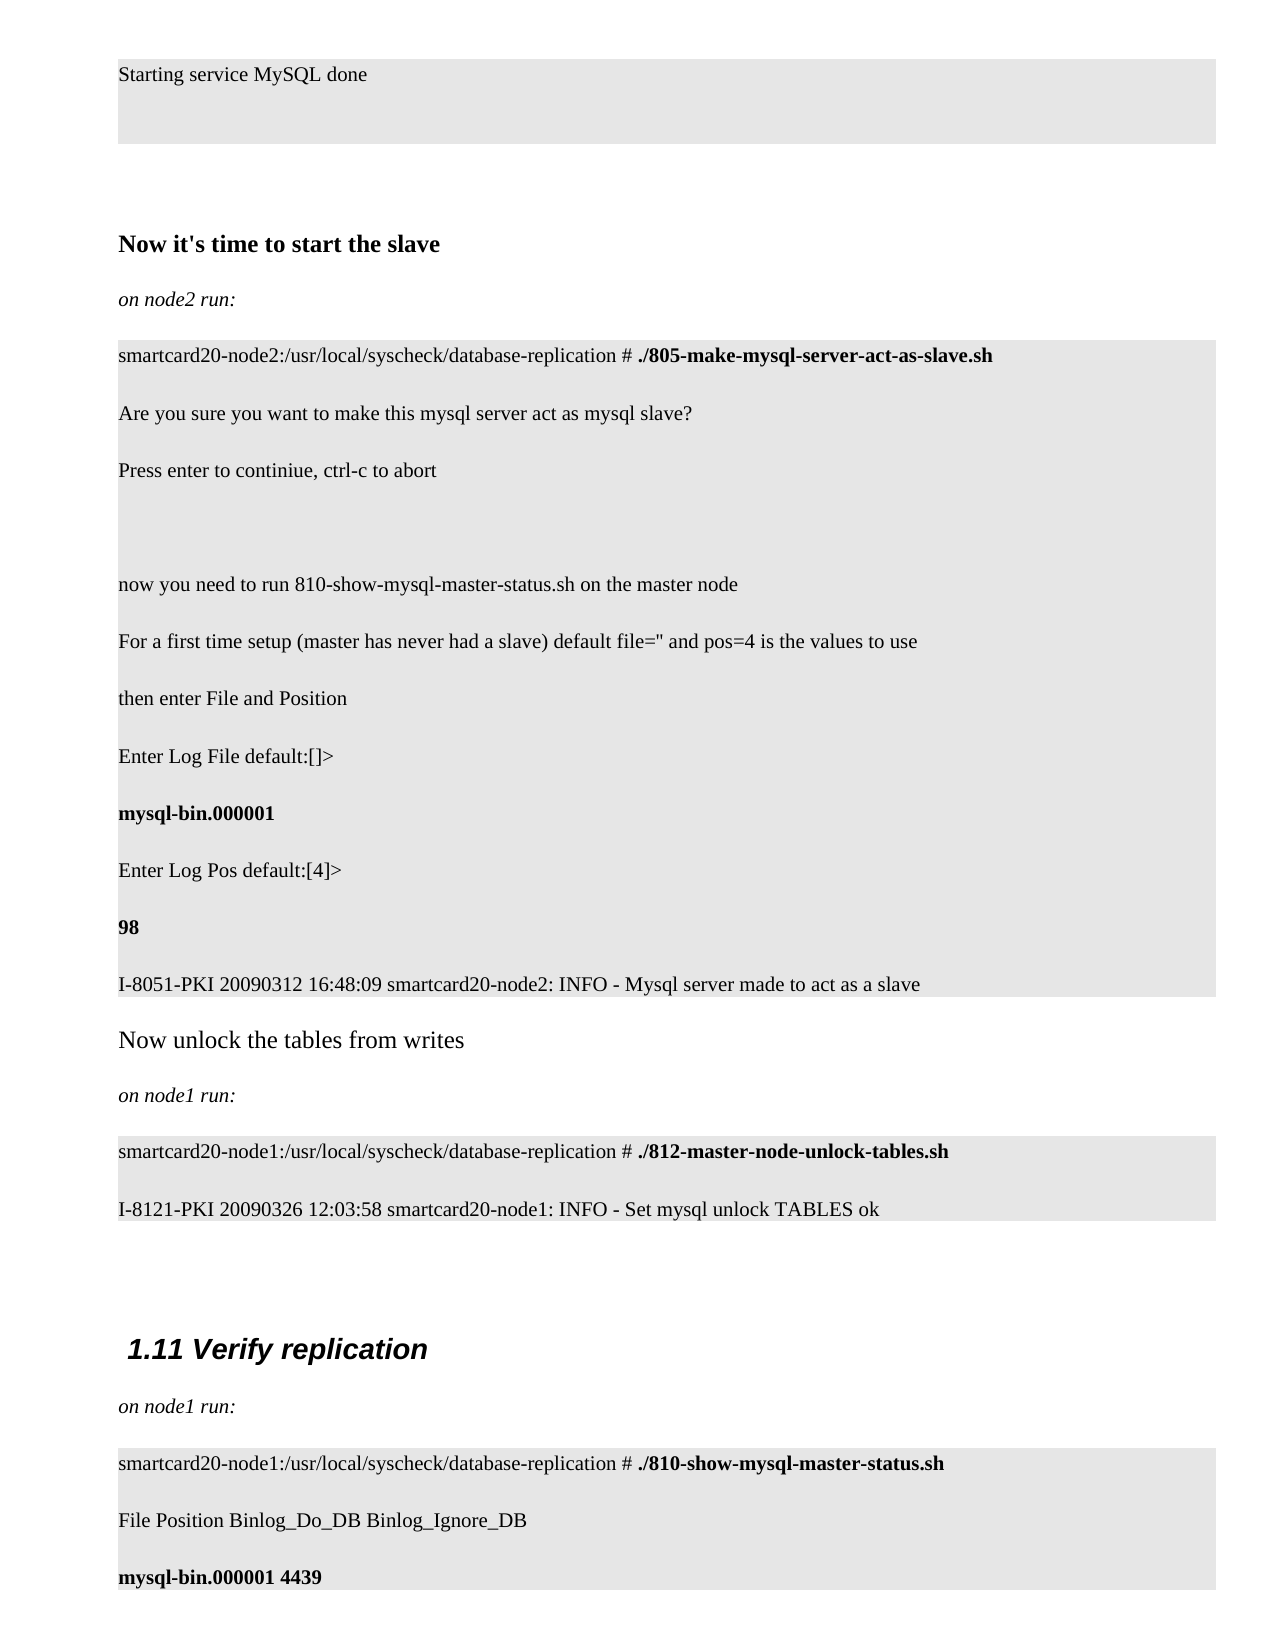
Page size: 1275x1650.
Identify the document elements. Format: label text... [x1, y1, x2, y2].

text Now unlock the tables from writes [118, 1027, 1216, 1054]
text Now it's time to start the slave [118, 231, 1216, 258]
text mysql-bin.000001 4439 [118, 1562, 1216, 1590]
text Starting service MySQL done [118, 59, 1216, 87]
text now you need to run 810-show-mysql-master-status.sh on the master node [118, 569, 1216, 597]
text Are you sure you want to make this mysql server act as mysql slave? [118, 398, 1216, 425]
subtitle 1.11 Verify replication [127, 1333, 1207, 1366]
text smartcard20-node2:/usr/local/syscheck/database-replication # ./805-make-mysql-server-act-as-slave.sh [118, 340, 1216, 368]
text 98 [118, 912, 1216, 940]
text on node1 run: [118, 1395, 1216, 1418]
text on node1 run: [118, 1084, 1216, 1107]
text smartcard20-node1:/usr/local/syscheck/database-replication # ./812-master-node-unlock-tables.sh [118, 1136, 1216, 1164]
text I-8051-PKI 20090312 16:48:09 smartcard20-node2: INFO - Mysql server made to act as a slave [118, 969, 1216, 997]
text I-8121-PKI 20090326 12:03:58 smartcard20-node1: INFO - Set mysql unlock TABLES ok [118, 1194, 1216, 1221]
text Press enter to continiue, ctrl-c to abort [118, 455, 1216, 482]
text smartcard20-node1:/usr/local/syscheck/database-replication # ./810-show-mysql-master-status.sh [118, 1448, 1216, 1475]
text For a first time setup (master has never had a slave) default file='' and pos=4 is the values to use [118, 626, 1216, 654]
text mysql-bin.000001 [118, 798, 1216, 826]
text on node2 run: [118, 288, 1216, 311]
text Enter Log Pos default:[4]> [118, 855, 1216, 883]
text Enter Log File default:[]> [118, 741, 1216, 768]
text then enter File and Position [118, 683, 1216, 711]
text File Position Binlog_Do_DB Binlog_Ignore_DB [118, 1505, 1216, 1533]
